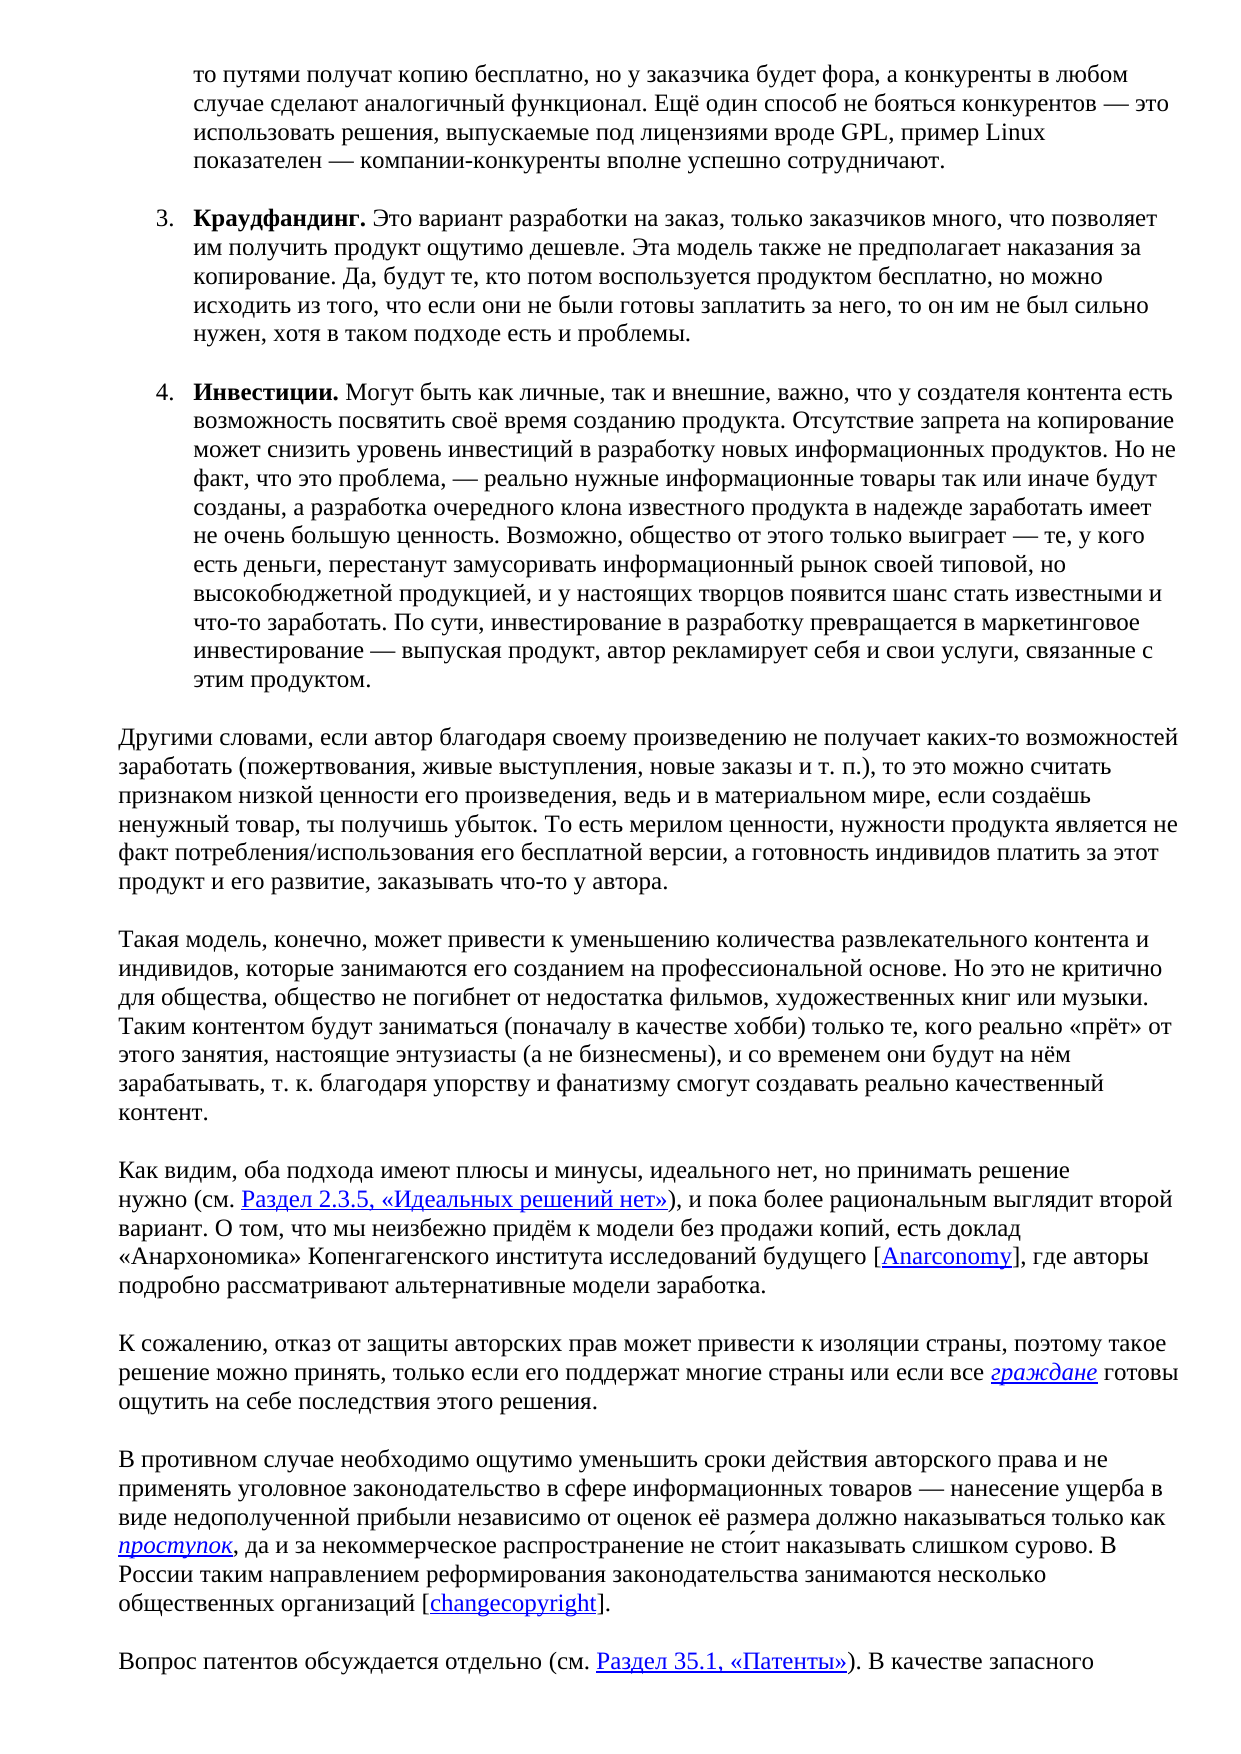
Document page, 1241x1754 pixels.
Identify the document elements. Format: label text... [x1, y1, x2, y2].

text Другими словами, если автор благодаря своему произведению не получает каких-то возможностей заработать (пожертвования, живые выступления, новые заказы и т. п.), то это можно считать признаком низкой ценности его произведения, ведь и в материальном мире, если создаёшь ненужный товар, ты получишь убыток. То есть мерилом ценности, нужности продукта является не факт потребления/использования его бесплатной версии, а готовность индивидов платить за этот продукт и его развитие, заказывать что-то у автора. [118, 722, 1181, 895]
list Краудфандинг. Это вариант разработки на заказ, только заказчиков много, что позволяет им получить продукт ощутимо дешевле. Эта модель также не предполагает наказания за копирование. Да, будут те, кто потом воспользуется продуктом бесплатно, но можно исходить из того, что если они не были готовы заплатить за него, то он им не был сильно нужен, хотя в таком подходе есть и проблемы. [156, 203, 1181, 347]
text В противном случае необходимо ощутимо уменьшить сроки действия авторского права и не применять уголовное законодательство в сфере информационных товаров — нанесение ущерба в виде недополученной прибыли независимо от оценок её размера должно наказываться только как проступок, да и за некоммерческое распространение не сто́ит наказывать слишком сурово. В России таким направлением реформирования законодательства занимаются несколько общественных организаций [changecopyright]. [118, 1444, 1181, 1617]
text Вопрос патентов обсуждается отдельно (см. Раздел 35.1, «Патенты»). В качестве запасного [118, 1646, 1181, 1675]
list то путями получат копию бесплатно, но у заказчика будет фора, а конкуренты в любом случае сделают аналогичный функционал. Ещё один способ не бояться конкурентов — это использовать решения, выпускаемые под лицензиями вроде GPL, пример Linux показателен — компании-конкуренты вполне успешно сотрудничают. [156, 59, 1181, 174]
text Такая модель, конечно, может привести к уменьшению количества развлекательного контента и индивидов, которые занимаются его созданием на профессиональной основе. Но это не критично для общества, общество не погибнет от недостатка фильмов, художественных книг или музыки. Таким контентом будут заниматься (поначалу в качестве хобби) только те, кого реально «прёт» от этого занятия, настоящие энтузиасты (а не бизнесмены), и со временем они будут на нём зарабатывать, т. к. благодаря упорству и фанатизму смогут создавать реально качественный контент. [118, 924, 1181, 1126]
text К сожалению, отказ от защиты авторских прав может привести к изоляции страны, поэтому такое решение можно принять, только если его поддержат многие страны или если все граждане готовы ощутить на себе последствия этого решения. [118, 1328, 1181, 1415]
text Как видим, оба подхода имеют плюсы и минусы, идеального нет, но принимать решение нужно (см. Раздел 2.3.5, «Идеальных решений нет»), и пока более рациональным выглядит второй вариант. О том, что мы неизбежно придём к модели без продажи копий, есть доклад «Анархономика» Копенгагенского института исследований будущего [Anarconomy], где авторы подробно рассматривают альтернативные модели заработка. [118, 1155, 1181, 1299]
list Инвестиции. Могут быть как личные, так и внешние, важно, что у создателя контента есть возможность посвятить своё время созданию продукта. Отсутствие запрета на копирование может снизить уровень инвестиций в разработку новых информационных продуктов. Но не факт, что это проблема, — реально нужные информационные товары так или иначе будут созданы, а разработка очередного клона известного продукта в надежде заработать имеет не очень большую ценность. Возможно, общество от этого только выиграет — те, у кого есть деньги, перестанут замусоривать информационный рынок своей типовой, но высокобюджетной продукцией, и у настоящих творцов появится шанс стать известными и что-то заработать. По сути, инвестирование в разработку превращается в маркетинговое инвестирование — выпуская продукт, автор рекламирует себя и свои услуги, связанные с этим продуктом. [156, 377, 1181, 693]
